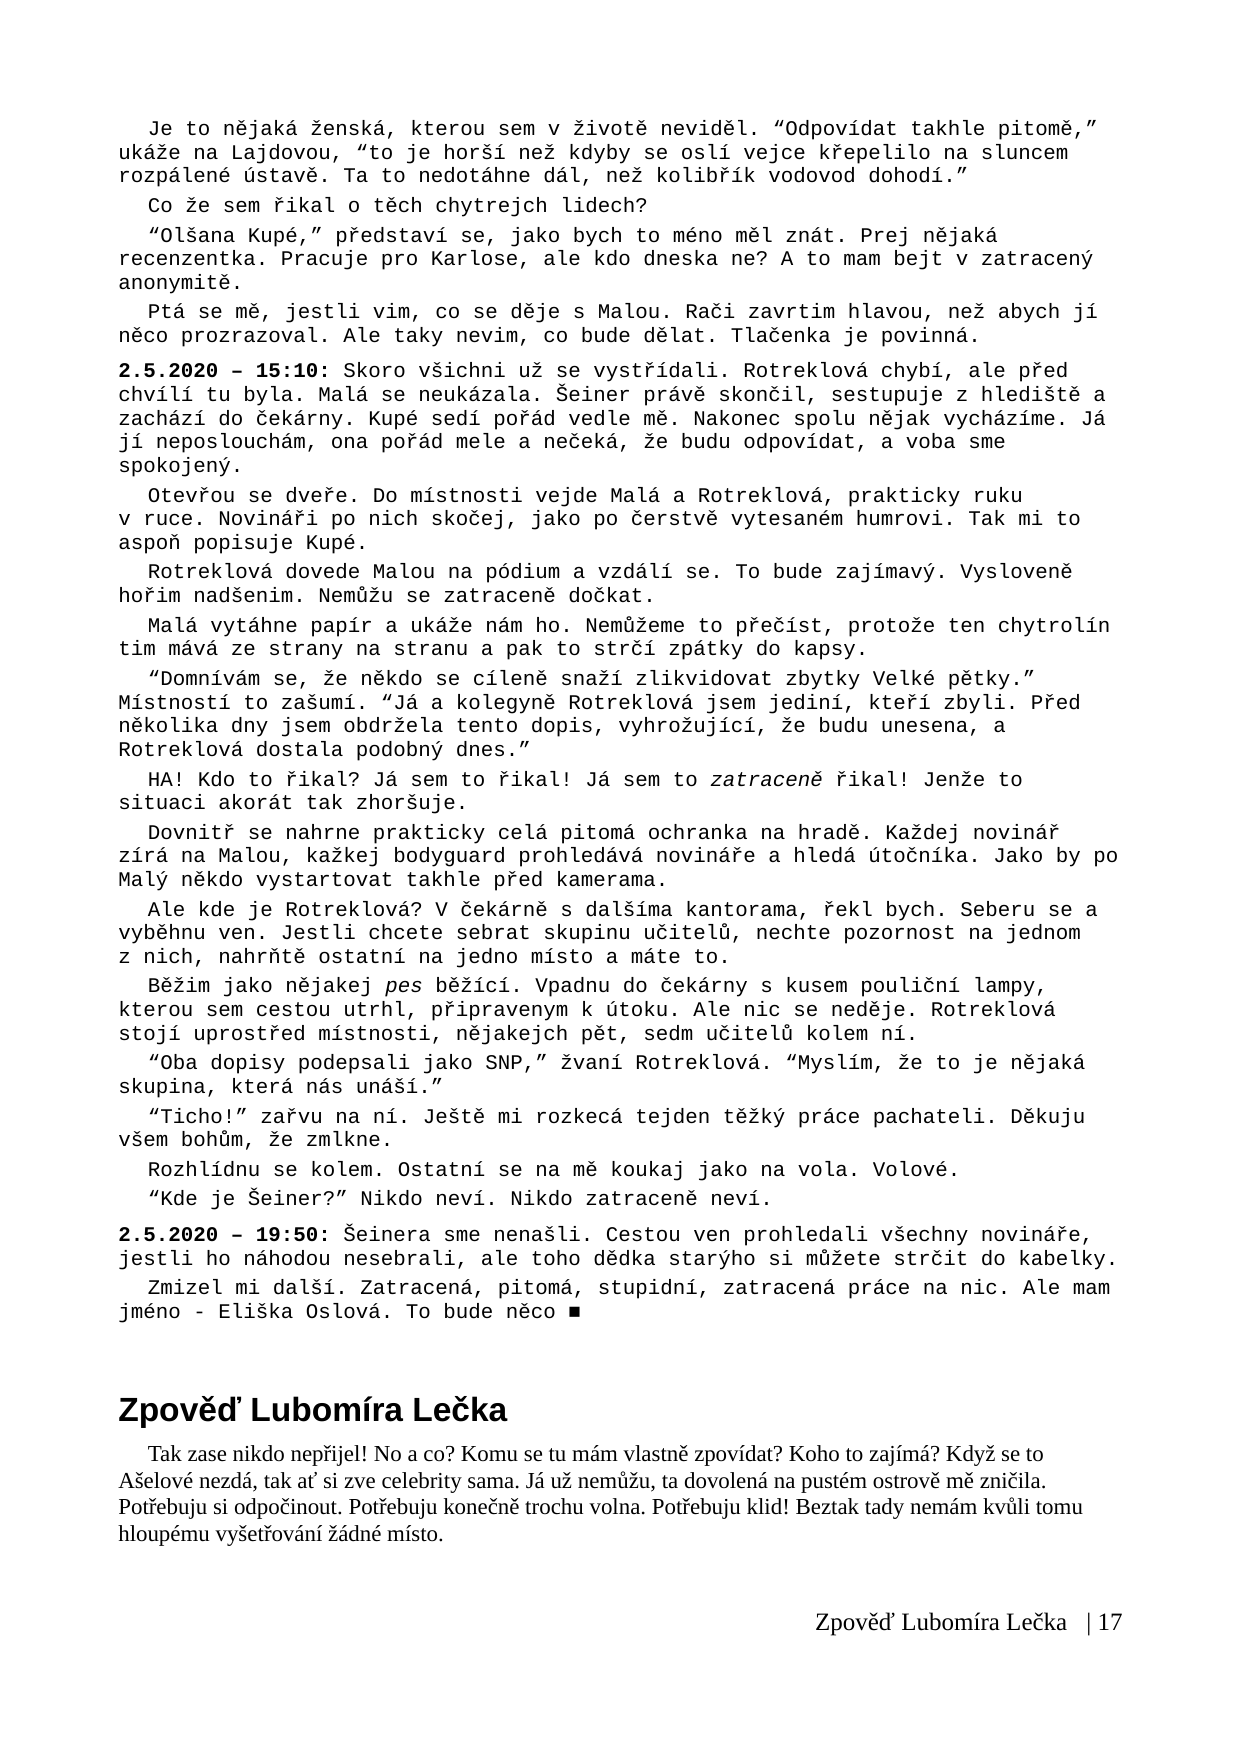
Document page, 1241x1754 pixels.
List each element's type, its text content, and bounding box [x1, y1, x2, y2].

text Dovnitř se nahrne prakticky celá pitomá ochranka na hradě. Každej novinář zírá na Malou, kažkej bodyguard prohledává novináře a hledá útočníka. Jako by po Malý někdo vystartovat takhle před kamerama. [118, 822, 1122, 893]
text HA! Kdo to řikal? Já sem to řikal! Já sem to zatraceně řikal! Jenže to situaci akorát tak zhoršuje. [118, 768, 1122, 816]
text “Kde je Šeiner?” Nikdo neví. Nikdo zatraceně neví. [118, 1188, 1122, 1212]
text Otevřou se dveře. Do místnosti vejde Malá a Rotreklová, prakticky ruku v ruce. Novináři po nich skočej, jako po čerstvě vytesaném humrovi. Tak mi to aspoň popisuje Kupé. [118, 485, 1122, 556]
text “Oba dopisy podepsali jako SNP,” žvaní Rotreklová. “Myslím, že to je nějaká skupina, která nás unáší.” [118, 1052, 1122, 1100]
text Rozhlídnu se kolem. Ostatní se na mě koukaj jako na vola. Volové. [118, 1159, 1122, 1182]
text Tak zase nikdo nepřijel! No a co? Komu se tu mám vlastně zpovídat? Koho to zajímá? Když se to Ašelové nezdá, tak ať si zve celebrity sama. Já už nemůžu, ta dovolená na pustém ostrově mě zničila. Potřebuju si odpočinout. Potřebuju konečně trochu volna. Potřebuju klid! Beztak tady nemám kvůli tomu hloupému vyšetřování žádné místo. [118, 1441, 1122, 1546]
text “Domnívám se, že někdo se cíleně snaží zlikvidovat zbytky Velké pětky.” Místností to zašumí. “Já a kolegyně Rotreklová jsem jediní, kteří zbyli. Před několika dny jsem obdržela tento dopis, vyhrožující, že budu unesena, a Rotreklová dostala podobný dnes.” [118, 668, 1122, 763]
text “Ticho!” zařvu na ní. Ještě mi rozkecá tejden těžký práce pachateli. Děkuju všem bohům, že zmlkne. [118, 1106, 1122, 1153]
text “Olšana Kupé,” představí se, jako bych to méno měl znát. Prej nějaká recenzentka. Pracuje pro Karlose, ale kdo dneska ne? A to mam bejt v zatracený anonymitě. [118, 224, 1122, 296]
text Ptá se mě, jestli vim, co se děje s Malou. Rači zavrtim hlavou, než abych jí něco prozrazoval. Ale taky nevim, co bude dělat. Tlačenka je povinná. [118, 301, 1122, 349]
text 2.5.2020 – 19:50: Šeinera sme nenašli. Cestou ven prohledali všechny novináře, jestli ho náhodou nesebrali, ale toho dědka starýho si můžete strčit do kabelky. [118, 1224, 1122, 1271]
text Rotreklová dovede Malou na pódium a vzdálí se. To bude zajímavý. Vysloveně hořim nadšenim. Nemůžu se zatraceně dočkat. [118, 562, 1122, 609]
text Co že sem řikal o těch chytrejch lidech? [118, 195, 1122, 219]
text 2.5.2020 – 15:10: Skoro všichni už se vystřídali. Rotreklová chybí, ale před chvílí tu byla. Malá se neukázala. Šeiner právě skončil, sestupuje z hlediště a zachází do čekárny. Kupé sedí pořád vedle mě. Nakonec spolu nějak vycházíme. Já jí neposlouchám, ona pořád mele a nečeká, že budu odpovídat, a voba sme spokojený. [118, 361, 1122, 479]
text Zmizel mi další. Zatracená, pitomá, stupidní, zatracená práce na nic. Ale mam jméno - Eliška Oslová. To bude něco ■ [118, 1277, 1122, 1324]
text Ale kde je Rotreklová? V čekárně s dalšíma kantorama, řekl bych. Seberu se a vyběhnu ven. Jestli chcete sebrat skupinu učitelů, nechte pozornost na jednom z nich, nahrňtě ostatní na jedno místo a máte to. [118, 899, 1122, 969]
text Malá vytáhne papír a ukáže nám ho. Nemůžeme to přečíst, protože ten chytrolín tim mává ze strany na stranu a pak to strčí zpátky do kapsy. [118, 615, 1122, 662]
text Je to nějaká ženská, kterou sem v životě neviděl. “Odpovídat takhle pitomě,” ukáže na Lajdovou, “to je horší než kdyby se oslí vejce křepelilo na sluncem rozpálené ústavě. Ta to nedotáhne dál, než kolibřík vodovod dohodí.” [118, 118, 1122, 189]
text Běžim jako nějakej pes běžící. Vpadnu do čekárny s kusem pouliční lampy, kterou sem cestou utrhl, připravenym k útoku. Ale nic se neděje. Rotreklová stojí uprostřed místnosti, nějakejch pět, sedm učitelů kolem ní. [118, 976, 1122, 1046]
subtitle Zpověď Lubomíra Lečka [118, 1389, 1122, 1428]
